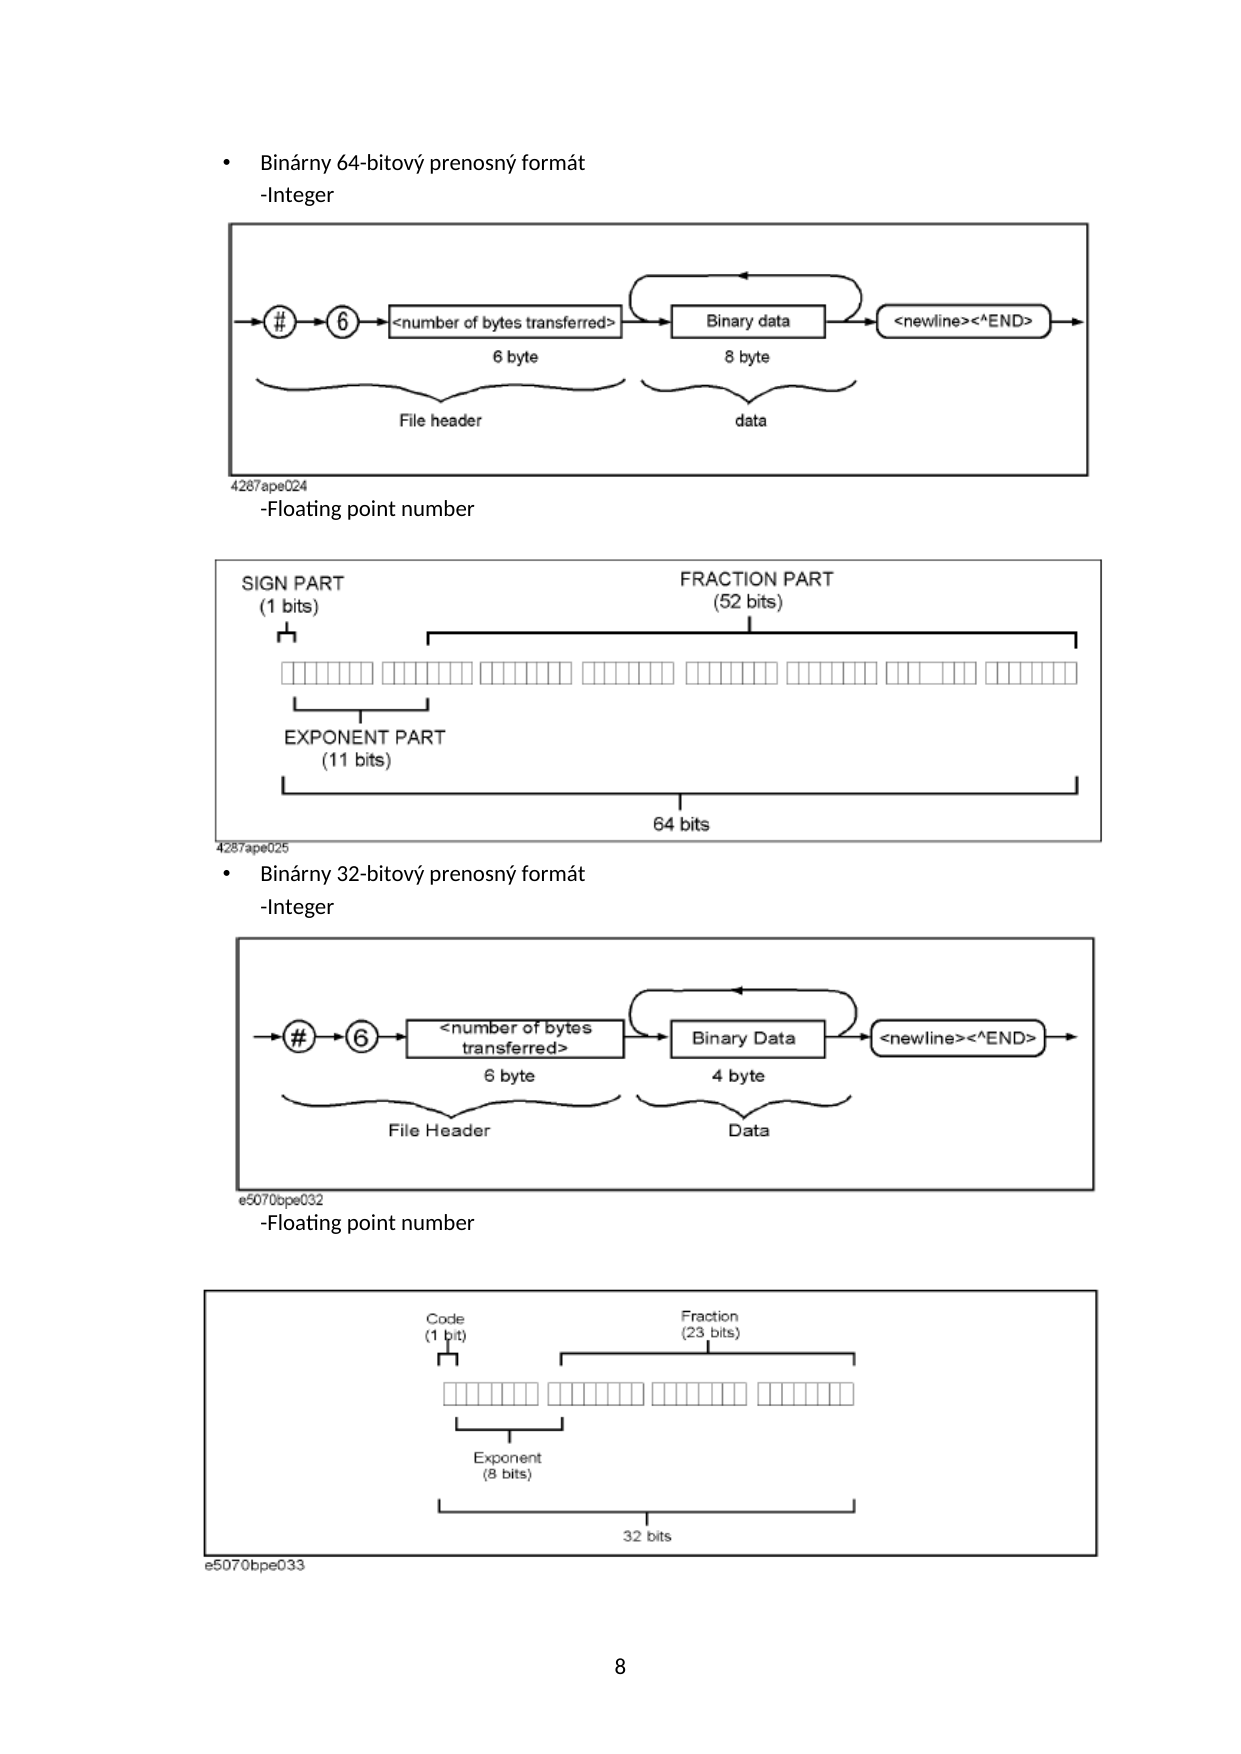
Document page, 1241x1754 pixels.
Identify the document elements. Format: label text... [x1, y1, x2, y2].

list [223, 547, 1093, 551]
picture [198, 1283, 1105, 1578]
list Binárny 64-bitový prenosný formát -Integer -Floating point number [223, 148, 1093, 522]
list Binárny 32-bitový prenosný formát -Integer -Floating point number [223, 856, 1093, 1236]
